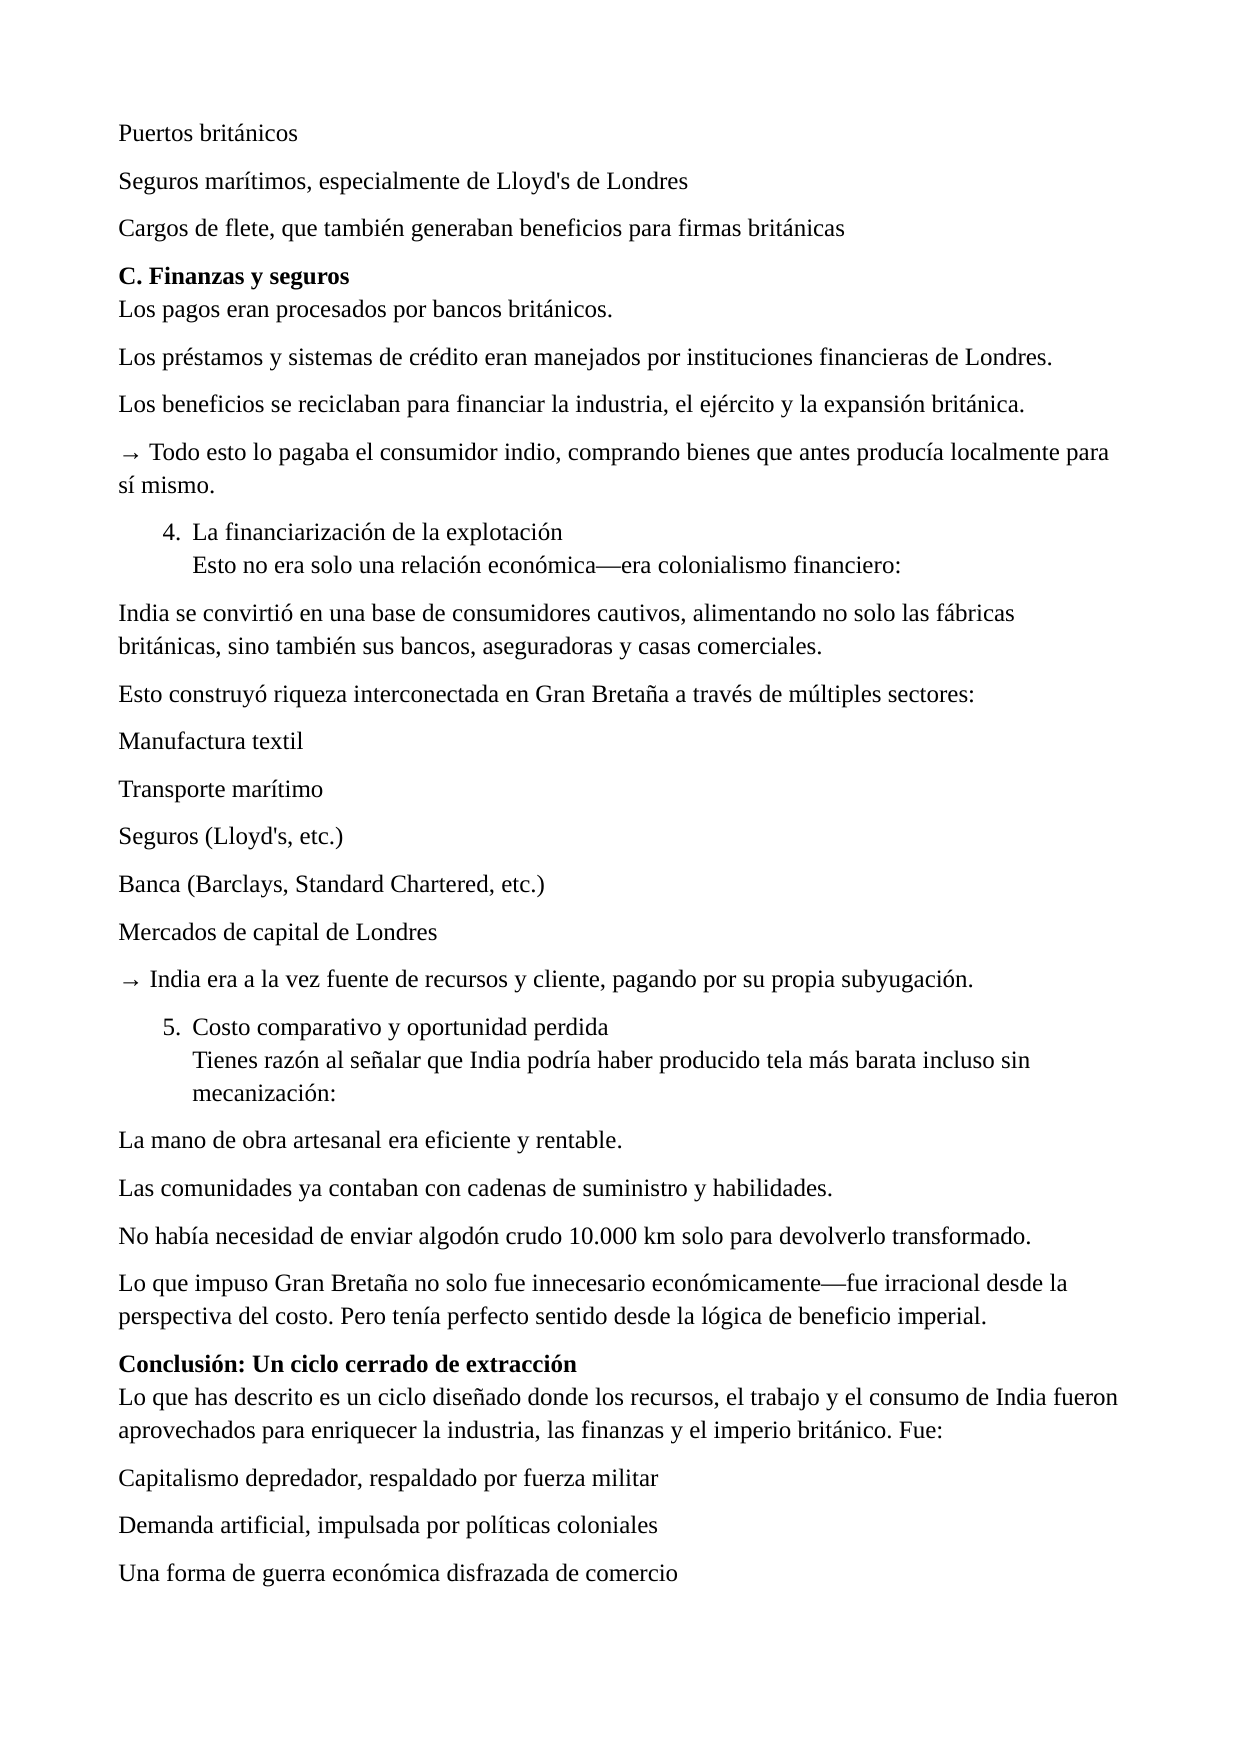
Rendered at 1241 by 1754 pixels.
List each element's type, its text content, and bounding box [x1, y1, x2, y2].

text Lo que impuso Gran Bretaña no solo fue innecesario económicamente—fue irracional desde la perspectiva del costo. Pero tenía perfecto sentido desde la lógica de beneficio imperial. [118, 1268, 1122, 1330]
text Demanda artificial, impulsada por políticas coloniales [118, 1510, 1122, 1539]
text Seguros marítimos, especialmente de Lloyd's de Londres [118, 166, 1122, 194]
text → Todo esto lo pagaba el consumidor indio, comprando bienes que antes producía localmente para sí mismo. [118, 437, 1122, 498]
text India se convirtió en una base de consumidores cautivos, alimentando no solo las fábricas británicas, sino también sus bancos, aseguradoras y casas comerciales. [118, 598, 1122, 660]
text No había necesidad de enviar algodón crudo 10.000 km solo para devolverlo transformado. [118, 1221, 1122, 1249]
text Una forma de guerra económica disfrazada de comercio [118, 1558, 1122, 1587]
text Conclusión: Un ciclo cerrado de extracción Lo que has descrito es un ciclo diseñado donde los recursos, el trabajo y el consumo de India fueron aprovechados para enriquecer la industria, las finanzas y el imperio británico. Fue: [118, 1349, 1122, 1444]
text Los beneficios se reciclaban para financiar la industria, el ejército y la expansión británica. [118, 389, 1122, 418]
text Manufactura textil [118, 726, 1122, 755]
text Esto construyó riqueza interconectada en Gran Bretaña a través de múltiples sectores: [118, 679, 1122, 707]
text Banca (Barclays, Standard Chartered, etc.) [118, 869, 1122, 898]
text Las comunidades ya contaban con cadenas de suministro y habilidades. [118, 1173, 1122, 1202]
text Transporte marítimo [118, 774, 1122, 803]
text Mercados de capital de Londres [118, 917, 1122, 945]
text Capitalismo depredador, respaldado por fuerza militar [118, 1463, 1122, 1491]
text C. Finanzas y seguros Los pagos eran procesados por bancos británicos. [118, 261, 1122, 323]
text Puertos británicos [118, 118, 1122, 147]
text La mano de obra artesanal era eficiente y rentable. [118, 1126, 1122, 1154]
text Los préstamos y sistemas de crédito eran manejados por instituciones financieras de Londres. [118, 342, 1122, 370]
list La financiarización de la explotación Esto no era solo una relación económica—era colonialismo financiero: [162, 517, 1122, 579]
list Costo comparativo y oportunidad perdida Tienes razón al señalar que India podría haber producido tela más barata incluso sin mecanización: [162, 1012, 1122, 1107]
text → India era a la vez fuente de recursos y cliente, pagando por su propia subyugación. [118, 964, 1122, 993]
text Seguros (Lloyd's, etc.) [118, 821, 1122, 850]
text Cargos de flete, que también generaban beneficios para firmas británicas [118, 213, 1122, 242]
